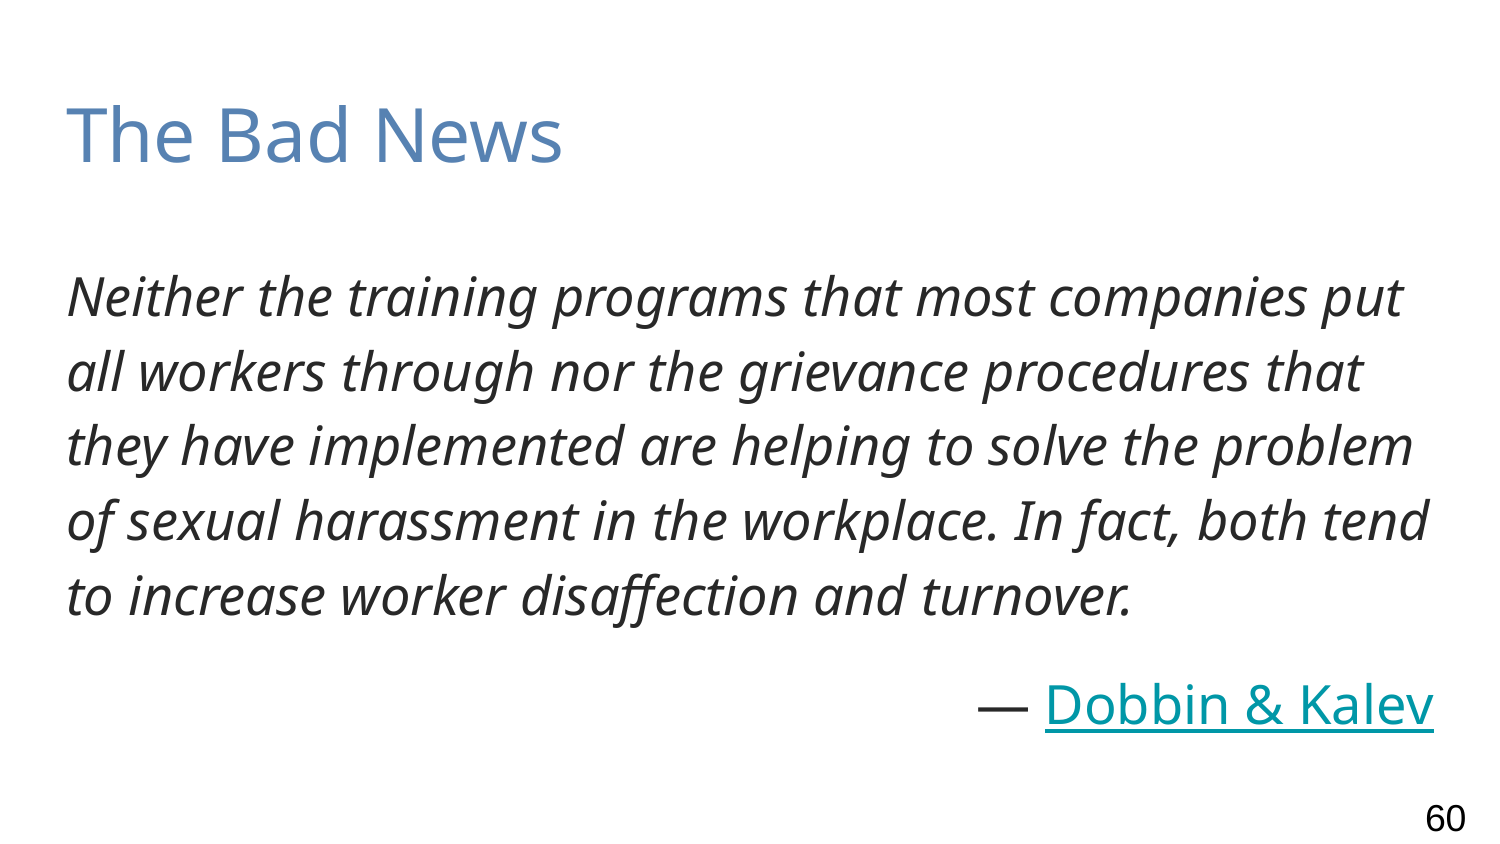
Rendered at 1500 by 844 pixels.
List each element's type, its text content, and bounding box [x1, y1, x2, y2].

list Neither the training programs that most companies put all workers through nor the grievance procedures that they have implemented are helping to solve the problem of sexual harassment in the workplace. In fact, both tend to increase worker disaffection and turnover. — Dobbin & Kalev [51, 237, 1449, 750]
title The Bad News [51, 72, 1449, 167]
